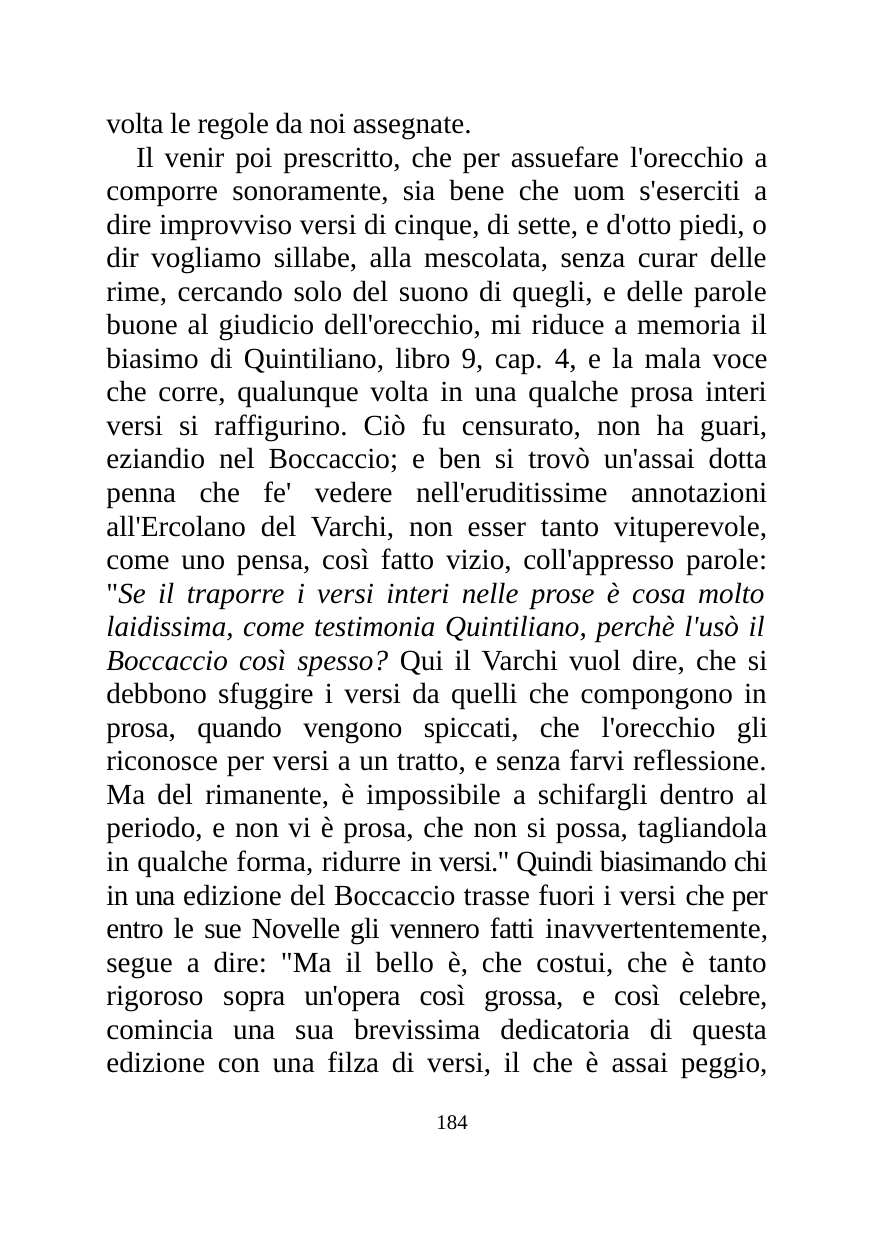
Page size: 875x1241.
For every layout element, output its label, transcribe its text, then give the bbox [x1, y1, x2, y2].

text volta le regole da noi assegnate. [106, 106, 768, 140]
text Il venir poi prescritto, che per assuefare l'orecchio a comporre sonoramente, sia bene che uom s'eserciti a dire improvviso versi di cinque, di sette, e d'otto piedi, o dir vogliamo sillabe, alla mescolata, senza curar delle rime, cercando solo del suono di quegli, e delle parole buone al giudicio dell'orecchio, mi riduce a memoria il biasimo di Quintiliano, libro 9, cap. 4, e la mala voce che corre, qualunque volta in una qualche prosa interi versi si raffigurino. Ciò fu censurato, non ha guari, eziandio nel Boccaccio; e ben si trovò un'assai dotta penna che fe' vedere nell'eruditissime annotazioni all'Ercolano del Varchi, non esser tanto vituperevole, come uno pensa, così fatto vizio, coll'appresso parole: "Se il traporre i versi interi nelle prose è cosa molto laidissima, come testimonia Quintiliano, perchè l'usò il Boccaccio così spesso? Qui il Varchi vuol dire, che si debbono sfuggire i versi da quelli che compongono in prosa, quando vengono spiccati, che l'orecchio gli riconosce per versi a un tratto, e senza farvi reflessione. Ma del rimanente, è impossibile a schifargli dentro al periodo, e non vi è prosa, che non si possa, tagliandola in qualche forma, ridurre in versi." Quindi biasimando chi in una edizione del Boccaccio trasse fuori i versi che per entro le sue Novelle gli vennero fatti inavvertentemente, segue a dire: "Ma il bello è, che costui, che è tanto rigoroso sopra un'opera così grossa, e così celebre, comincia una sua brevissima dedicatoria di questa edizione con una filza di versi, il che è assai peggio, [106, 140, 768, 1079]
